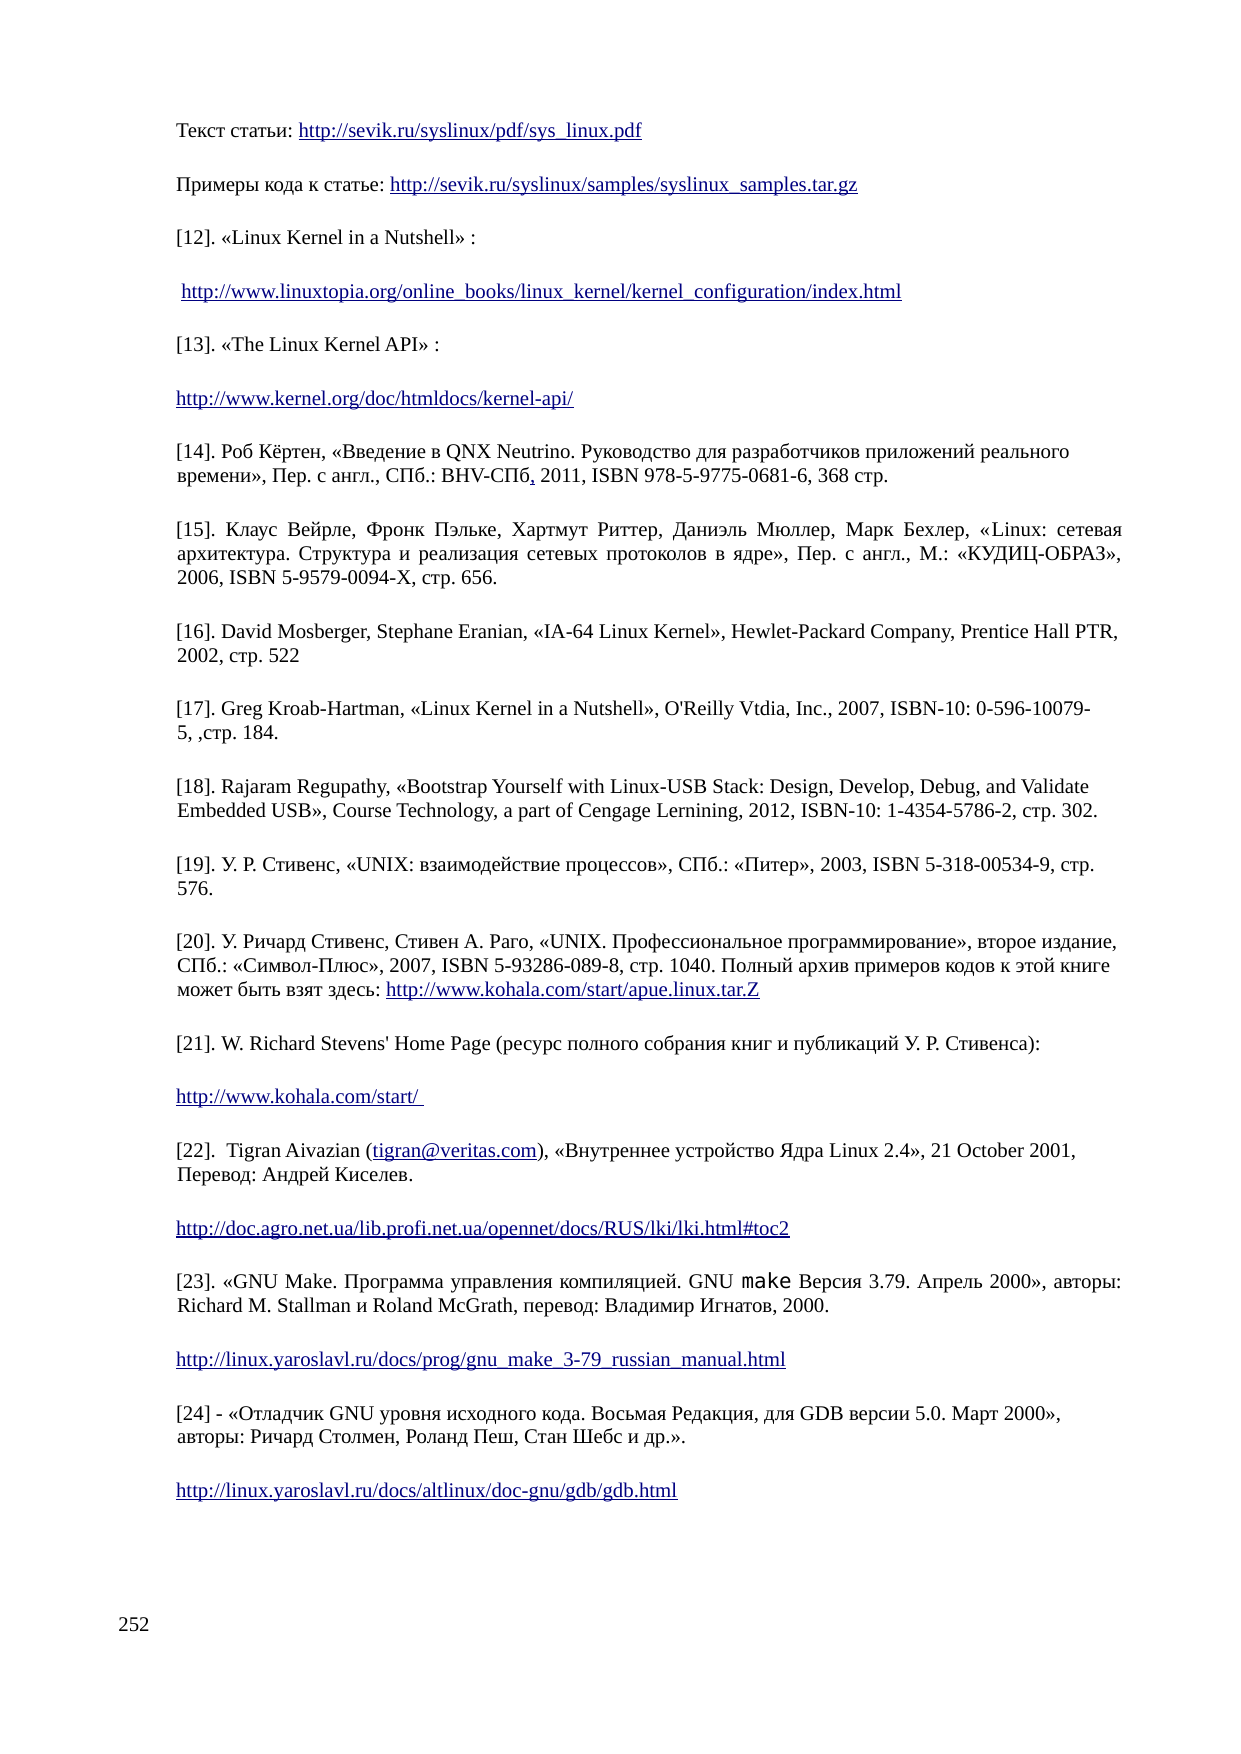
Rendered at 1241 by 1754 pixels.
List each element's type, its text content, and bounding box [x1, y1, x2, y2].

text [13]. «The Linux Kernel API» : [176, 332, 1122, 356]
text Примеры кода к статье: http://sevik.ru/syslinux/samples/syslinux_samples.tar.gz [176, 172, 1122, 196]
text http://www.kernel.org/doc/htmldocs/kernel-api/ [176, 386, 1122, 410]
text [23]. «GNU Make. Программа управления компиляцией. GNU make Версия 3.79. Апрель 2000», авторы: Richard M. Stallman и Roland McGrath, перевод: Владимир Игнатов, 2000. [176, 1269, 1122, 1317]
text [15]. Клаус Вейрле, Фронк Пэльке, Хартмут Риттер, Даниэль Мюллер, Марк Бехлер, «Linux: сетевая архитектура. Структура и реализация сетевых протоколов в ядре», Пер. с англ., М.: «КУДИЦ-ОБРАЗ», 2006, ISBN 5-9579-0094-X, стр. 656. [176, 517, 1122, 589]
text http://linux.yaroslavl.ru/docs/prog/gnu_make_3-79_russian_manual.html [176, 1347, 1122, 1371]
text [18]. Rajaram Regupathy, «Bootstrap Yourself with Linux-USB Stack: Design, Develop, Debug, and Validate Embedded USB», Course Technology, a part of Cengage Lernining, 2012, ISBN-10: 1-4354-5786-2, стр. 302. [176, 774, 1122, 822]
text [16]. David Mosberger, Stephane Eranian, «IA-64 Linux Kernel», Hewlet-Packard Company, Prentice Hall PTR, 2002, стр. 522 [176, 619, 1122, 667]
text [24] - «Отладчик GNU уровня исходного кода. Восьмая Редакция, для GDB версии 5.0. Март 2000», авторы: Ричард Столмен, Роланд Пеш, Стан Шебс и др.». [176, 1400, 1122, 1448]
text [22]. Tigran Aivazian (tigran@veritas.com), «Внутреннее устройство Ядра Linux 2.4», 21 October 2001, Перевод: Андрей Киселев. [176, 1138, 1122, 1186]
text [21]. W. Richard Stevens' Home Page (ресурс полного собрания книг и публикаций У. Р. Стивенса): [176, 1031, 1122, 1055]
text http://www.kohala.com/start/ [176, 1084, 1122, 1108]
text http://www.linuxtopia.org/online_books/linux_kernel/kernel_configuration/index.html [176, 279, 1122, 303]
text [19]. У. Р. Стивенс, «UNIX: взаимодействие процессов», СПб.: «Питер», 2003, ISBN 5-318-00534-9, стр. 576. [176, 851, 1122, 899]
text http://linux.yaroslavl.ru/docs/altlinux/doc-gnu/gdb/gdb.html [176, 1478, 1122, 1502]
text http://doc.agro.net.ua/lib.profi.net.ua/opennet/docs/RUS/lki/lki.html#toc2 [176, 1215, 1122, 1239]
text Текст статьи: http://sevik.ru/syslinux/pdf/sys_linux.pdf [176, 118, 1122, 142]
text [12]. «Linux Kernel in a Nutshell» : [176, 225, 1122, 249]
text [14]. Роб Кёртен, «Введение в QNX Neutrino. Руководство для разработчиков приложений реального времени», Пер. с англ., СПб.: BHV-СПб, 2011, ISBN 978-5-9775-0681-6, 368 стр. [176, 439, 1122, 487]
text [17]. Greg Kroab-Hartman, «Linux Kernel in a Nutshell», O'Reilly Vtdia, Inc., 2007, ISBN-10: 0-596-10079-5, ,стр. 184. [176, 696, 1122, 744]
text [20]. У. Ричард Стивенc, Стивен А. Раго, «UNIX. Профессиональное программирование», второе издание, СПб.: «Символ-Плюс», 2007, ISBN 5-93286-089-8, стр. 1040. Полный архив примеров кодов к этой книге может быть взят здесь: http://www.kohala.com/start/apue.linux.tar.Z [176, 929, 1122, 1001]
